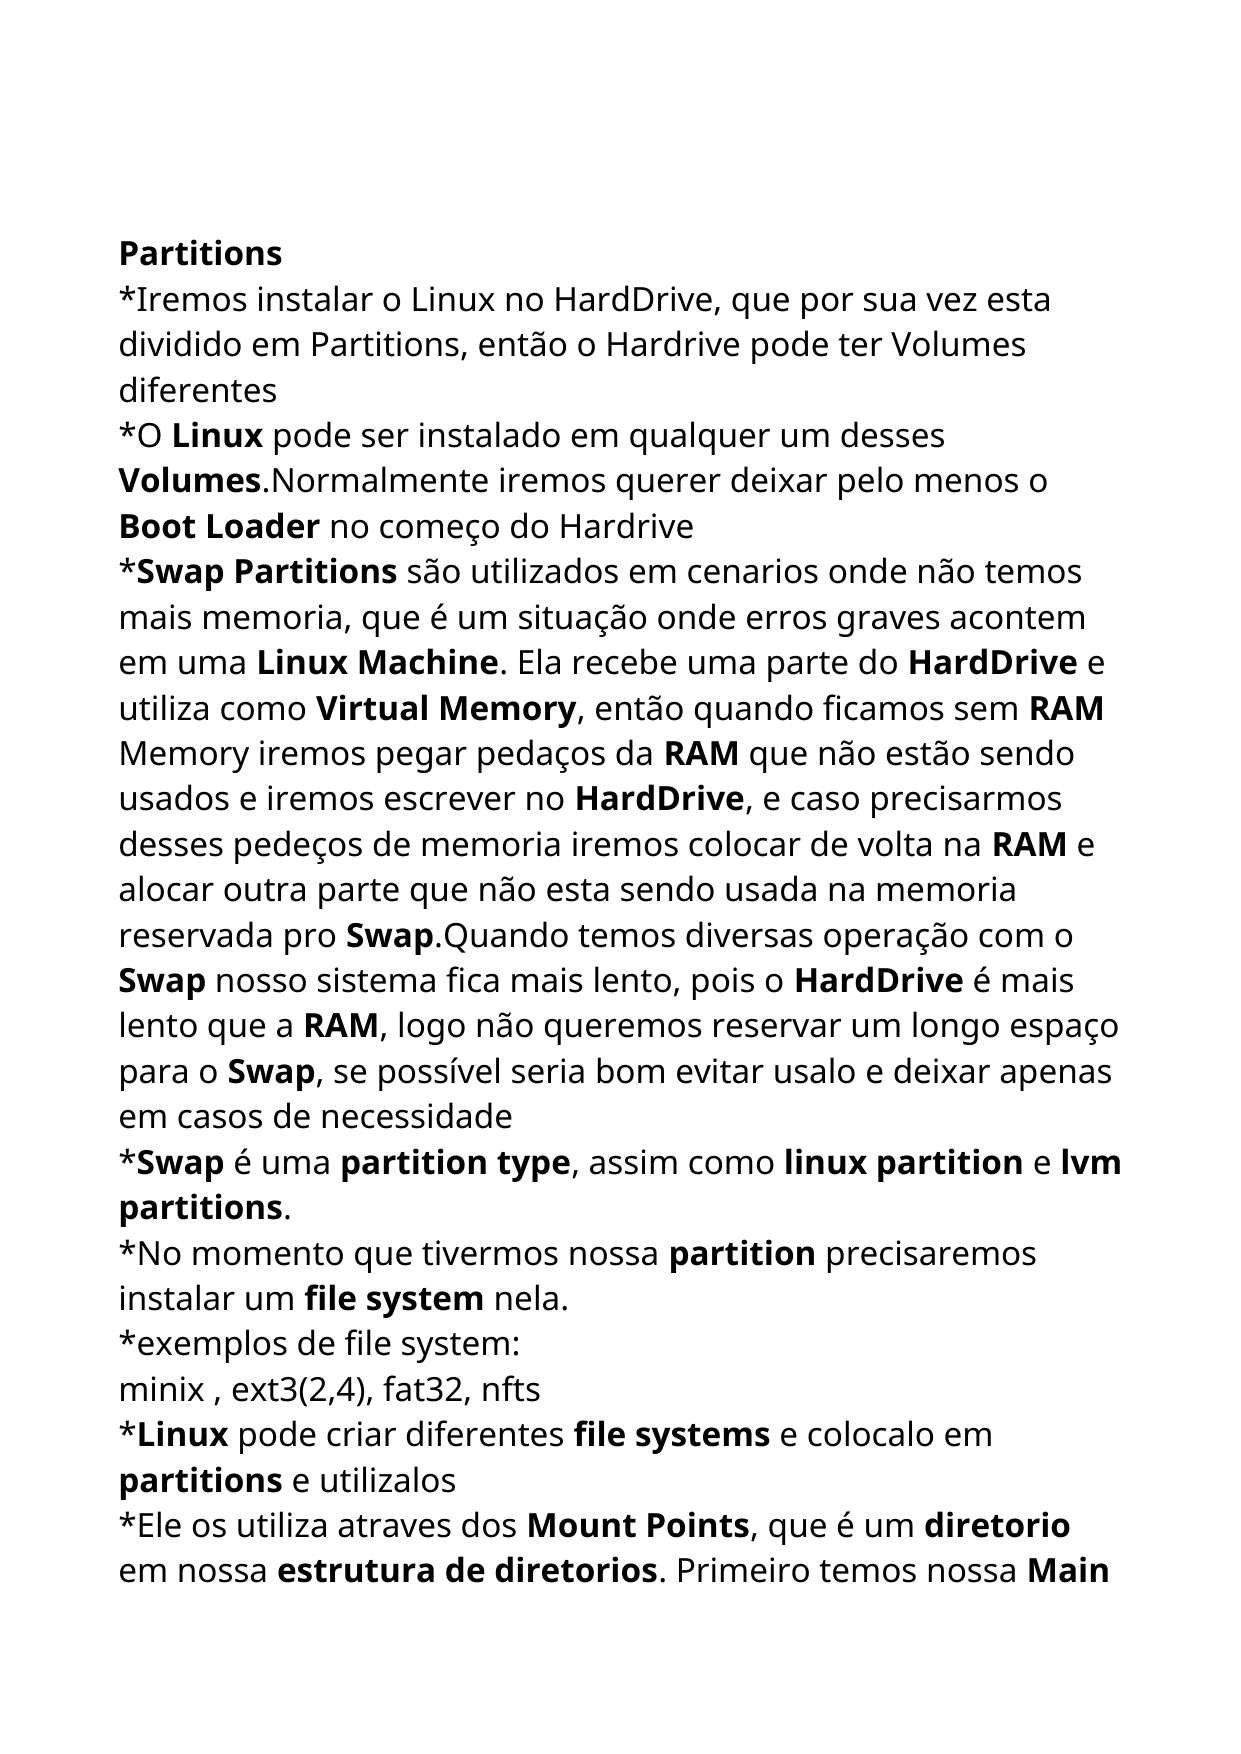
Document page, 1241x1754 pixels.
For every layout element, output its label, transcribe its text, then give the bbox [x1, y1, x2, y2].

text Partitions [118, 230, 1122, 276]
text *Swap Partitions são utilizados em cenarios onde não temos mais memoria, que é um situação onde erros graves acontem em uma Linux Machine. Ela recebe uma parte do HardDrive e utiliza como Virtual Memory, então quando ficamos sem RAM Memory iremos pegar pedaços da RAM que não estão sendo usados e iremos escrever no HardDrive, e caso precisarmos desses pedeços de memoria iremos colocar de volta na RAM e alocar outra parte que não esta sendo usada na memoria reservada pro Swap.Quando temos diversas operação com o Swap nosso sistema fica mais lento, pois o HardDrive é mais lento que a RAM, logo não queremos reservar um longo espaço para o Swap, se possível seria bom evitar usalo e deixar apenas em casos de necessidade [118, 548, 1122, 1138]
text *Iremos instalar o Linux no HardDrive, que por sua vez esta dividido em Partitions, então o Hardrive pode ter Volumes diferentes [118, 276, 1122, 412]
text *Swap é uma partition type, assim como linux partition e lvm partitions. [118, 1138, 1122, 1229]
text *exemplos de file system: [118, 1320, 1122, 1366]
text *Ele os utiliza atraves dos Mount Points, que é um diretorio em nossa estrutura de diretorios. Primeiro temos nossa Main [118, 1502, 1122, 1593]
text *No momento que tivermos nossa partition precisaremos instalar um file system nela. [118, 1229, 1122, 1320]
text *Linux pode criar diferentes file systems e colocalo em partitions e utilizalos [118, 1411, 1122, 1502]
text minix , ext3(2,4), fat32, nfts [118, 1366, 1122, 1411]
text *O Linux pode ser instalado em qualquer um desses Volumes.Normalmente iremos querer deixar pelo menos o Boot Loader no começo do Hardrive [118, 412, 1122, 548]
